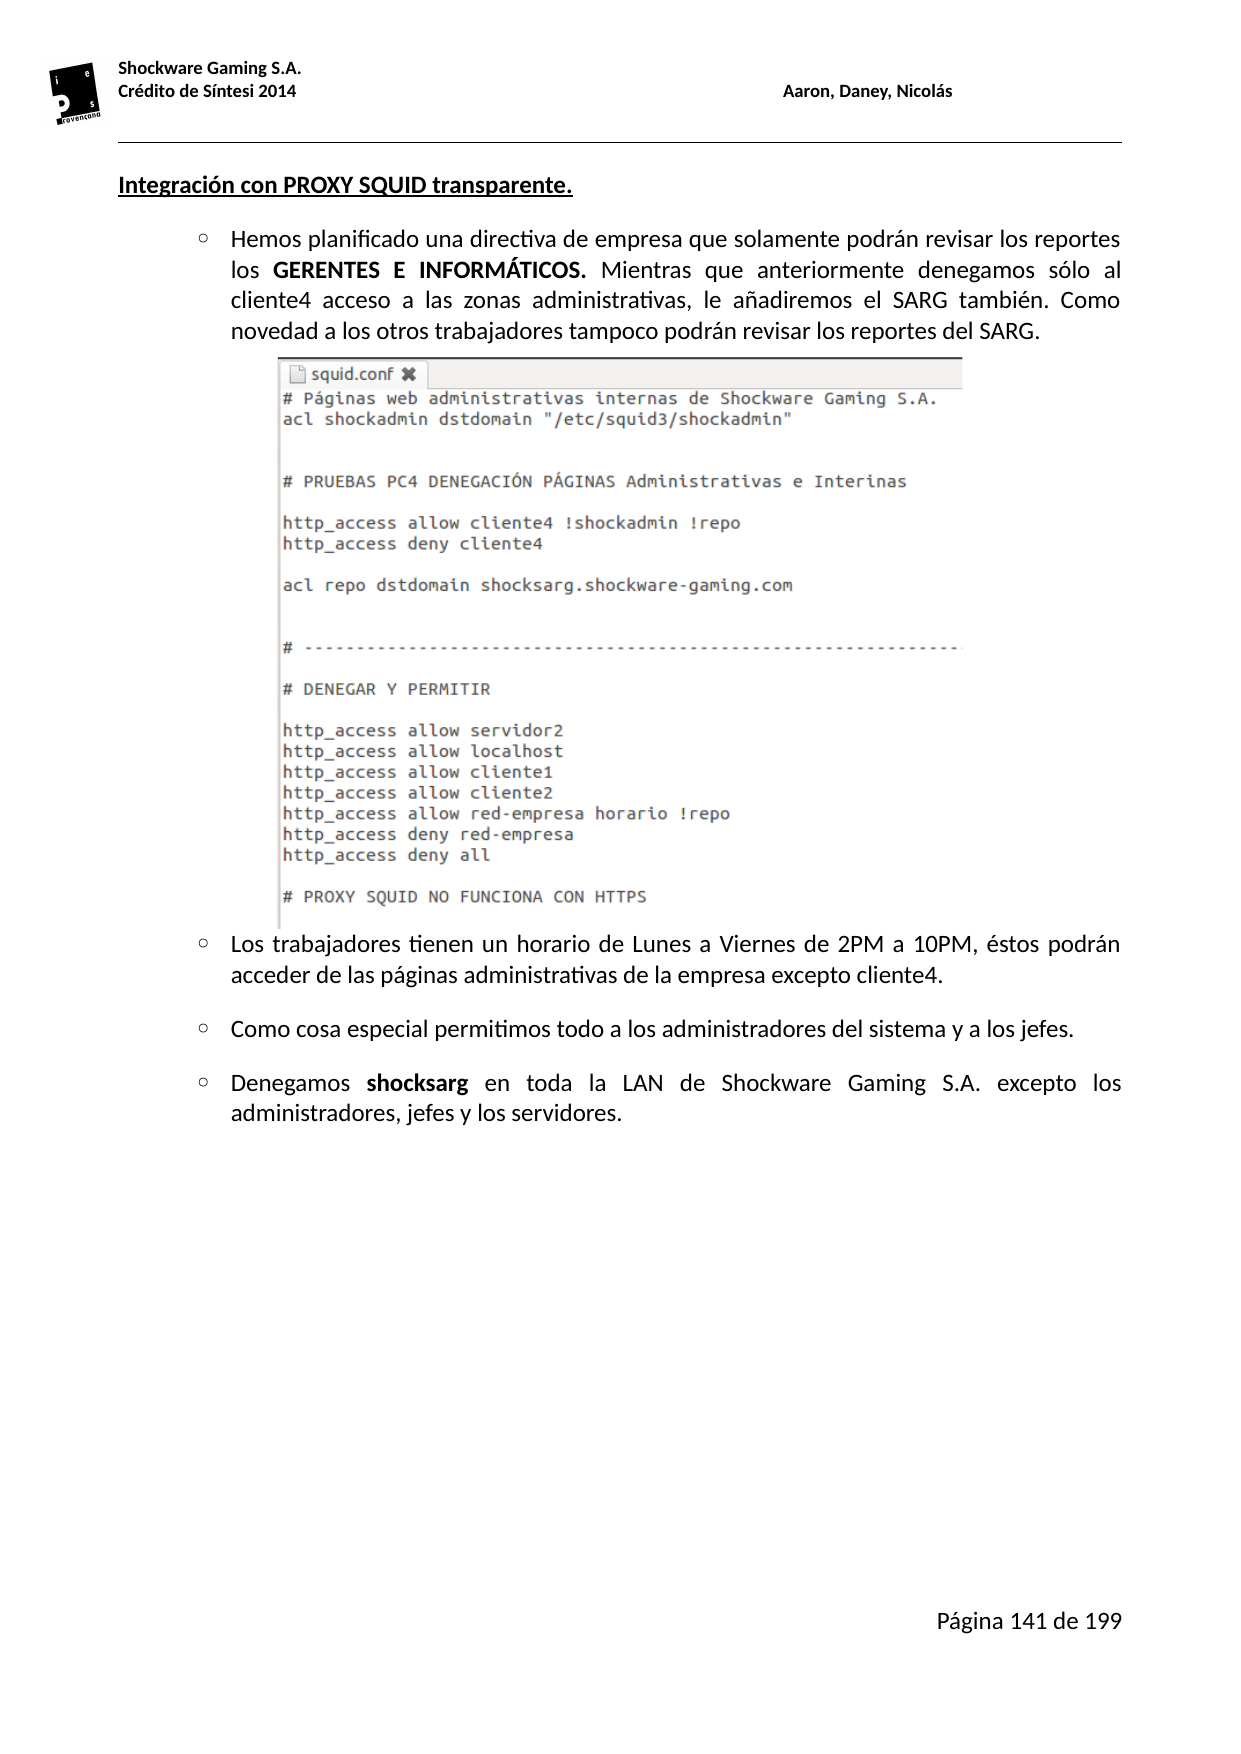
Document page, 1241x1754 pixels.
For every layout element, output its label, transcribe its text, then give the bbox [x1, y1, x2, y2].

list Denegamos shocksarg en toda la LAN de Shockware Gaming S.A. excepto los administradores, jefes y los servidores. [193, 1067, 1122, 1128]
picture [277, 357, 963, 929]
list Como cosa especial permitimos todo a los administradores del sistema y a los jefes. [193, 1013, 1122, 1043]
list Hemos planificado una directiva de empresa que solamente podrán revisar los reportes los GERENTES E INFORMÁTICOS. Mientras que anteriormente denegamos sólo al cliente4 acceso a las zonas administrativas, le añadiremos el SARG también. Como novedad a los otros trabajadores tampoco podrán revisar los reportes del SARG. [193, 223, 1122, 346]
list Integración con PROXY SQUID transparente. [118, 169, 1122, 200]
picture [43, 56, 110, 130]
list Los trabajadores tienen un horario de Lunes a Viernes de 2PM a 10PM, éstos podrán acceder de las páginas administrativas de la empresa excepto cliente4. [193, 929, 1122, 989]
